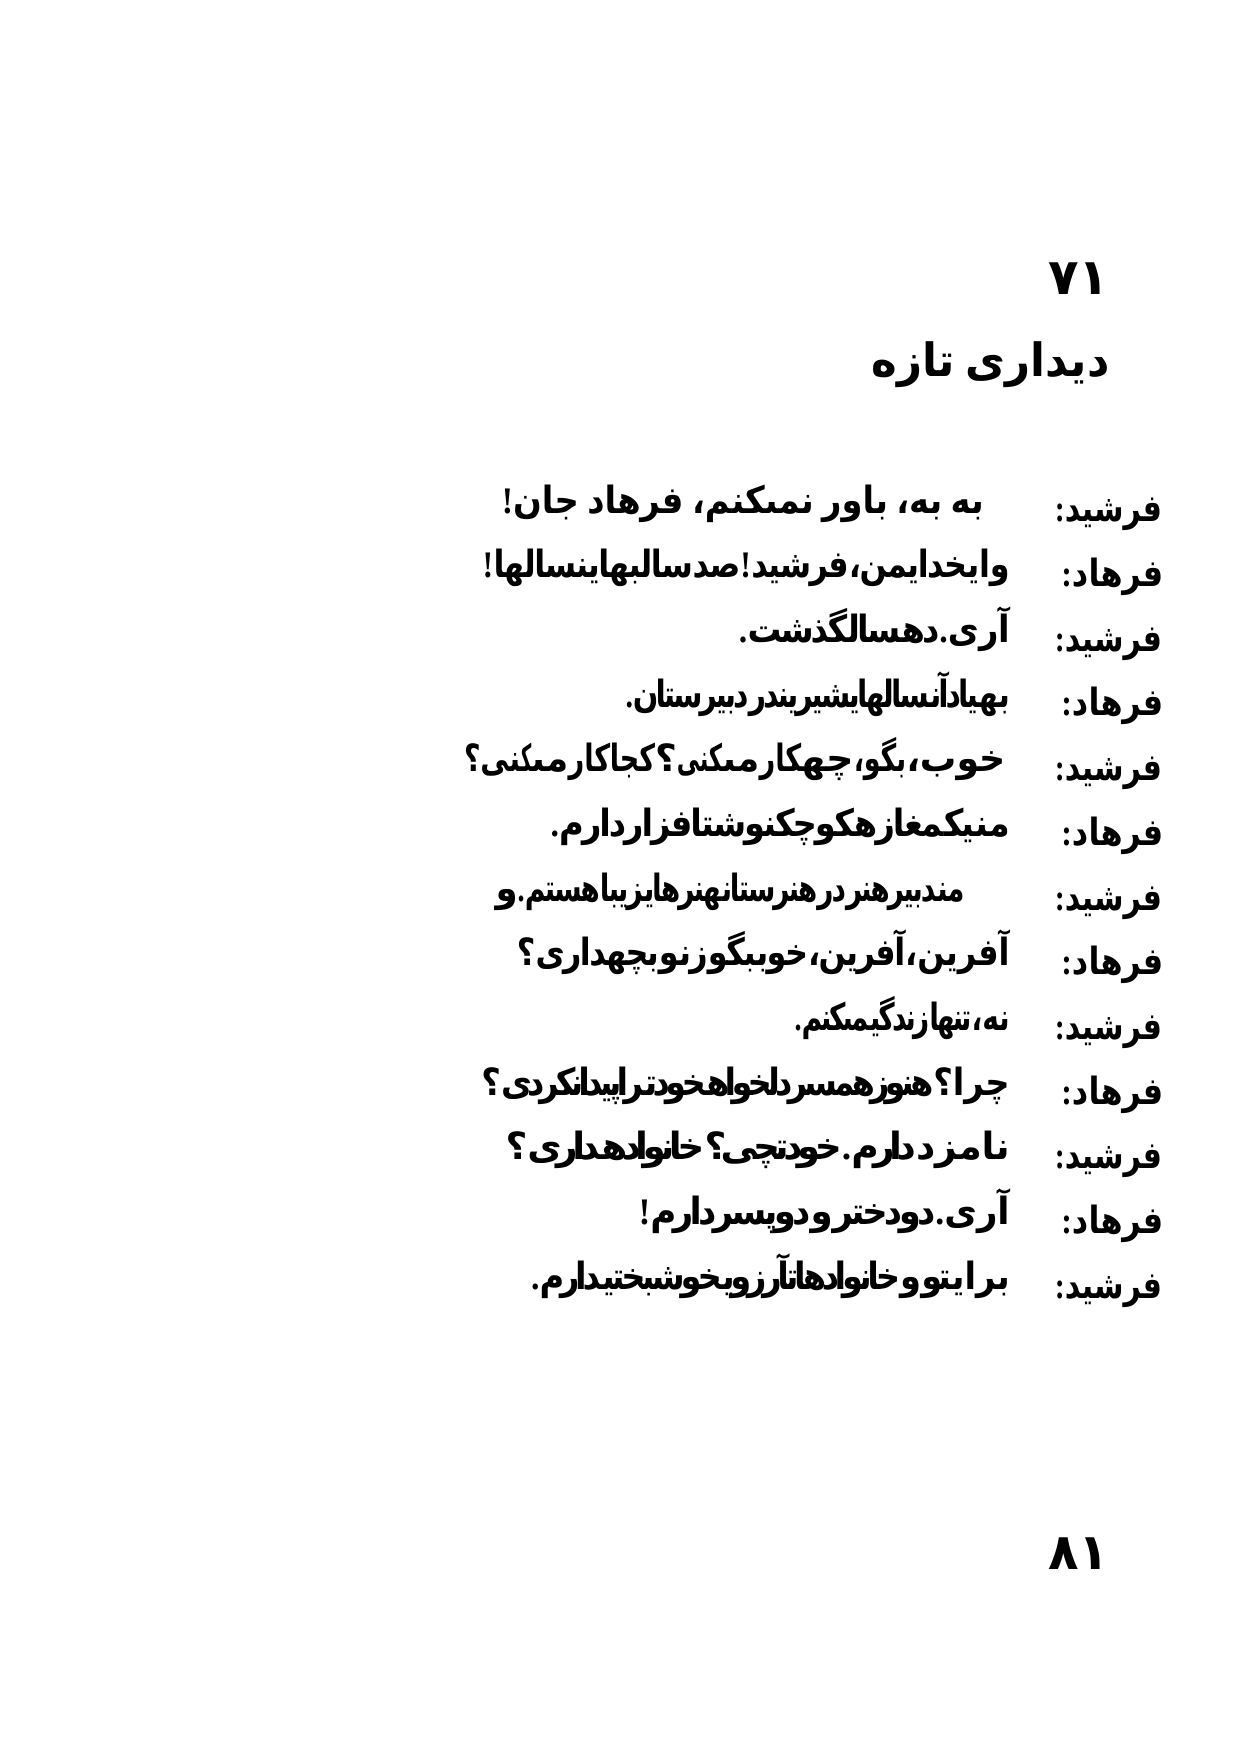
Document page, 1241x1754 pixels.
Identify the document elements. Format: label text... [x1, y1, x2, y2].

text فرشيد: [1054, 1004, 1201, 1047]
text فرشيد: [1055, 1134, 1201, 1177]
text آفرين،آفرين،خوببگوزنوبچهداری؟ [146, 931, 1009, 974]
text فرھاد: [1061, 551, 1201, 594]
text نامزددارم.خودتچی؟خانوادهداری؟ [146, 1125, 1009, 1168]
text آری.دهسالگذشت. [146, 607, 1009, 651]
text فرھاد: [1061, 810, 1201, 853]
text منيکمغازهکوچکنوشتافزاردارم. [146, 801, 1009, 844]
text وایخدایمن،فرشيد!صدسالبهاينسالھا! [146, 543, 1009, 586]
text فرھاد: [1061, 681, 1201, 724]
text فرشيد: [1055, 616, 1201, 659]
text بهيادآنسالھایشيريندردبيرستان. [146, 672, 1009, 715]
subtitle ديداری تازه [220, 334, 1109, 387]
text نه،تنھازندگیمىکنم. [146, 995, 1009, 1038]
text فرشيد: [1054, 487, 1201, 530]
subtitle ٧١ [220, 248, 1109, 305]
text فرشيد: [1054, 1263, 1201, 1306]
text فرھاد: [1061, 939, 1201, 983]
text مندبيرھنردرھنرستانھنرھایزيباھستم.و [449, 866, 1009, 909]
text به به، باور نمىکنم، فرھاد جان! [476, 478, 1009, 521]
text فرھاد: [1061, 1069, 1201, 1112]
text خوب،بگو،چهکارمىکنی؟کجاکارمىکنی؟ [460, 737, 1009, 780]
text برایتووخانوادهاتآرزویخوشبختیدارم. [146, 1254, 1009, 1297]
text آری.دودخترودوپسردارم! [146, 1189, 1009, 1233]
text فرشيد: [1055, 875, 1201, 918]
text فرھاد: [1061, 1198, 1201, 1242]
text چرا؟ھنوزھمسردلخواهخودتراپيدانکردی؟ [146, 1060, 1009, 1103]
subtitle ٨١ [220, 1522, 1109, 1580]
text فرشيد: [1055, 746, 1201, 789]
